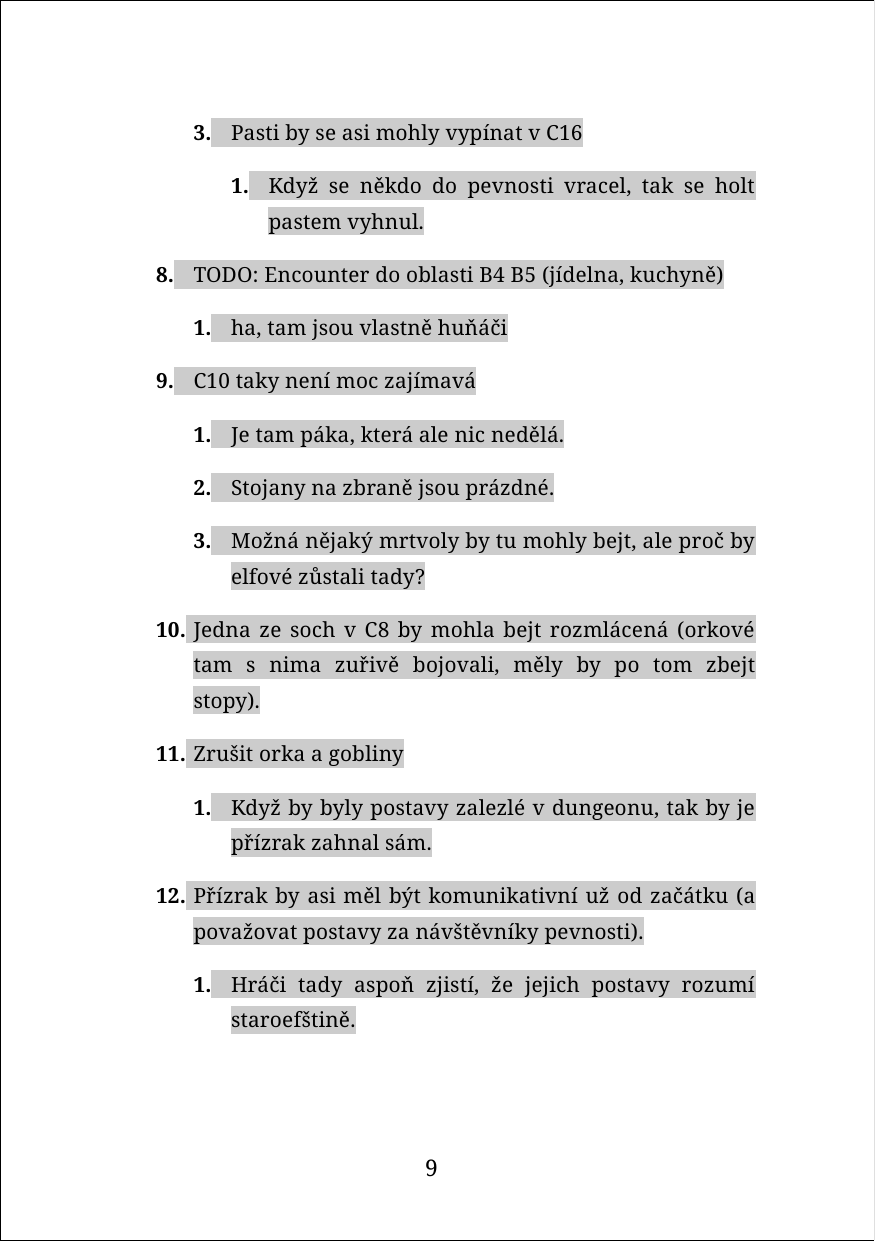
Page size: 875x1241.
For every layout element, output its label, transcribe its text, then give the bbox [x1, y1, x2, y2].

list Hráči tady aspoň zjistí, že jejich postavy rozumí staroefštině. [193, 970, 756, 1034]
list Zrušit orka a gobliny [156, 739, 756, 768]
list Stojany na zbraně jsou prázdné. [193, 473, 756, 502]
list Je tam páka, která ale nic nedělá. [193, 420, 756, 448]
list TODO: Encounter do oblasti B4 B5 (jídelna, kuchyně) [156, 260, 756, 289]
list ha, tam jsou vlastně huňáči [193, 313, 756, 342]
list Jedna ze soch v C8 by mohla bejt rozmlácená (orkové tam s nima zuřivě bojovali, měly by po tom zbejt stopy). [156, 615, 756, 714]
list Možná nějaký mrtvoly by tu mohly bejt, ale proč by elfové zůstali tady? [193, 526, 756, 590]
list Pasti by se asi mohly vypínat v C16 [193, 118, 756, 147]
list Přízrak by asi měl být komunikativní už od začátku (a považovat postavy za návštěvníky pevnosti). [156, 881, 756, 945]
list Když by byly postavy zalezlé v dungeonu, tak by je přízrak zahnal sám. [193, 793, 756, 857]
list C10 taky není moc zajímavá [156, 367, 756, 395]
list Když se někdo do pevnosti vracel, tak se holt pastem vyhnul. [231, 171, 756, 235]
